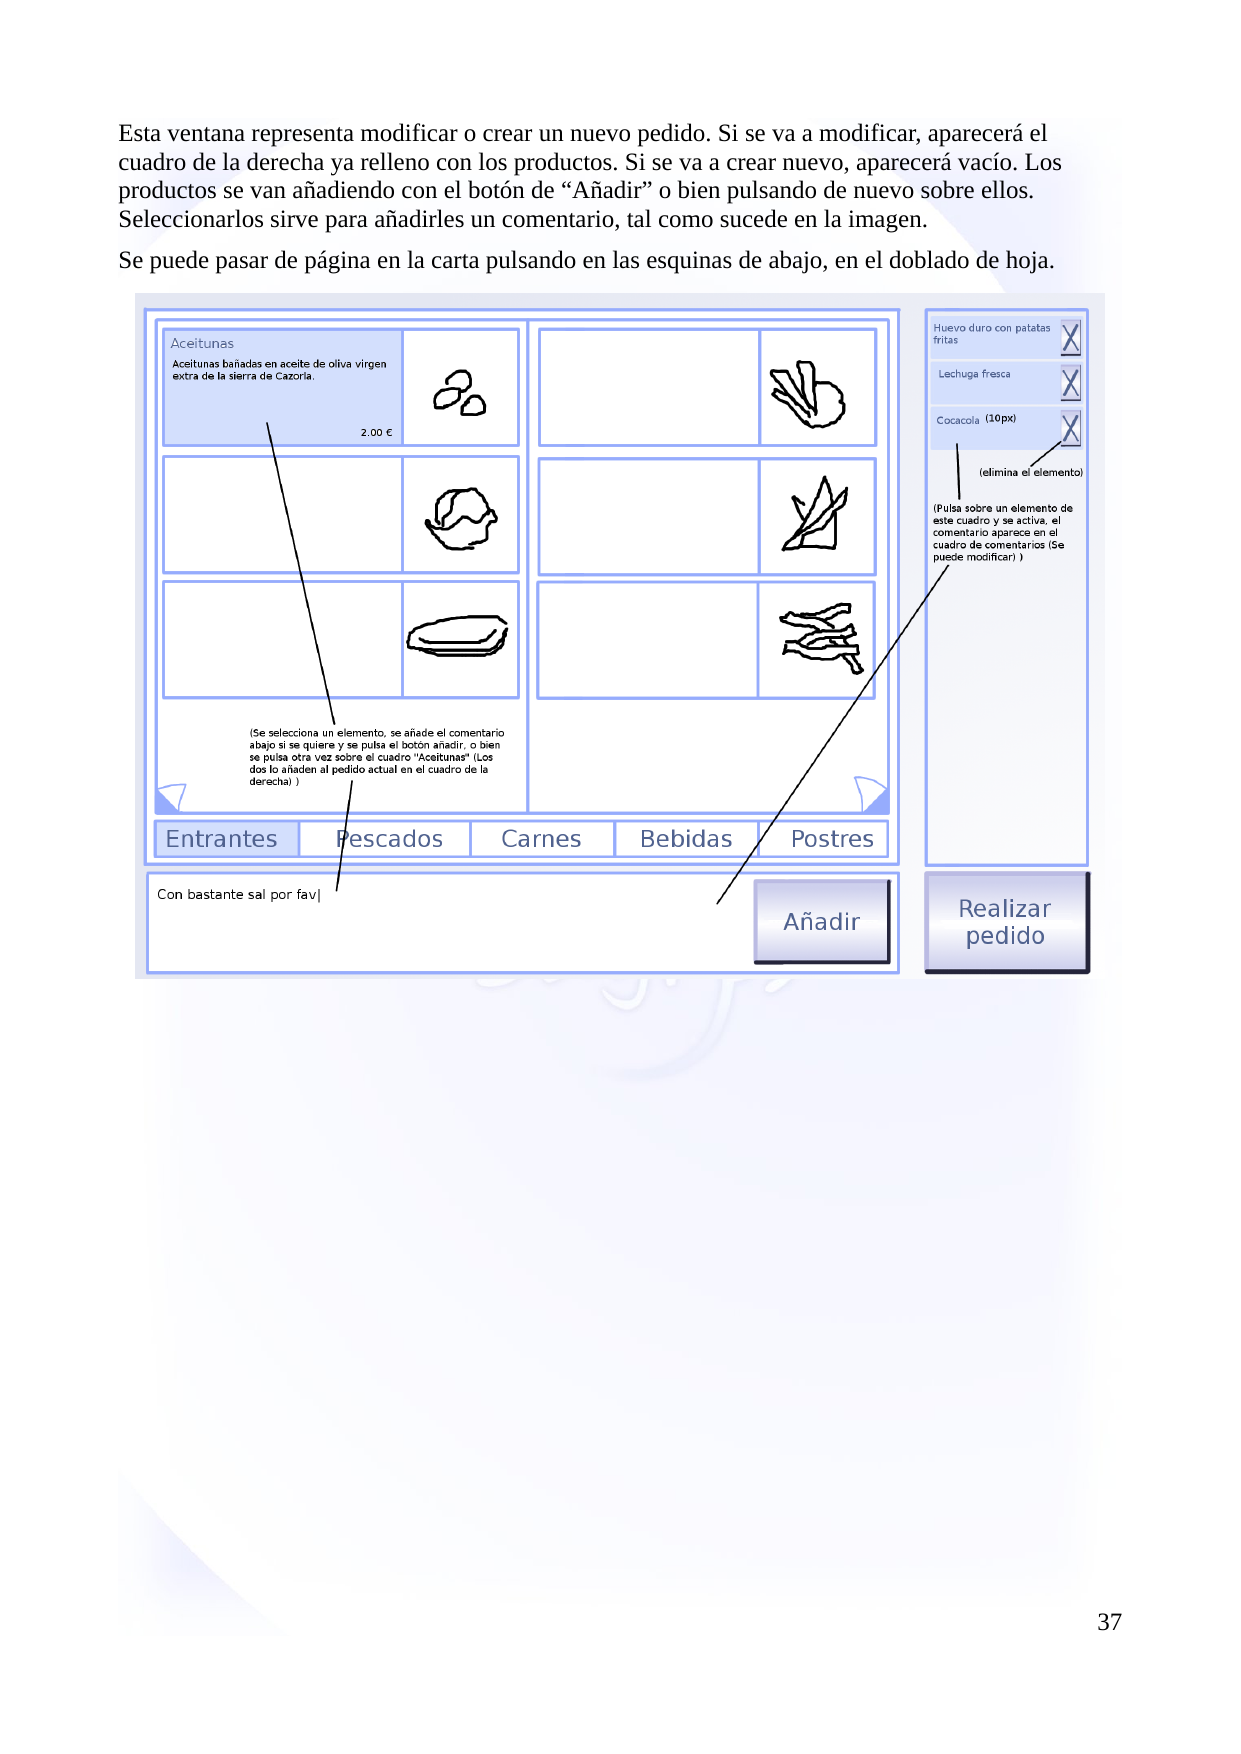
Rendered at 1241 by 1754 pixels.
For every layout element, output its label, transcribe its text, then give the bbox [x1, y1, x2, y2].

text Se puede pasar de página en la carta pulsando en las esquinas de abajo, en el doblado de hoja. [118, 246, 1122, 274]
picture [118, 233, 1122, 246]
picture [118, 274, 1122, 1636]
text Esta ventana representa modificar o crear un nuevo pedido. Si se va a modificar, aparecerá el cuadro de la derecha ya relleno con los productos. Si se va a crear nuevo, aparecerá vacío. Los productos se van añadiendo con el botón de “Añadir” o bien pulsando de nuevo sobre ellos. Seleccionarlos sirve para añadirles un comentario, tal como sucede en la imagen. [118, 118, 1122, 233]
